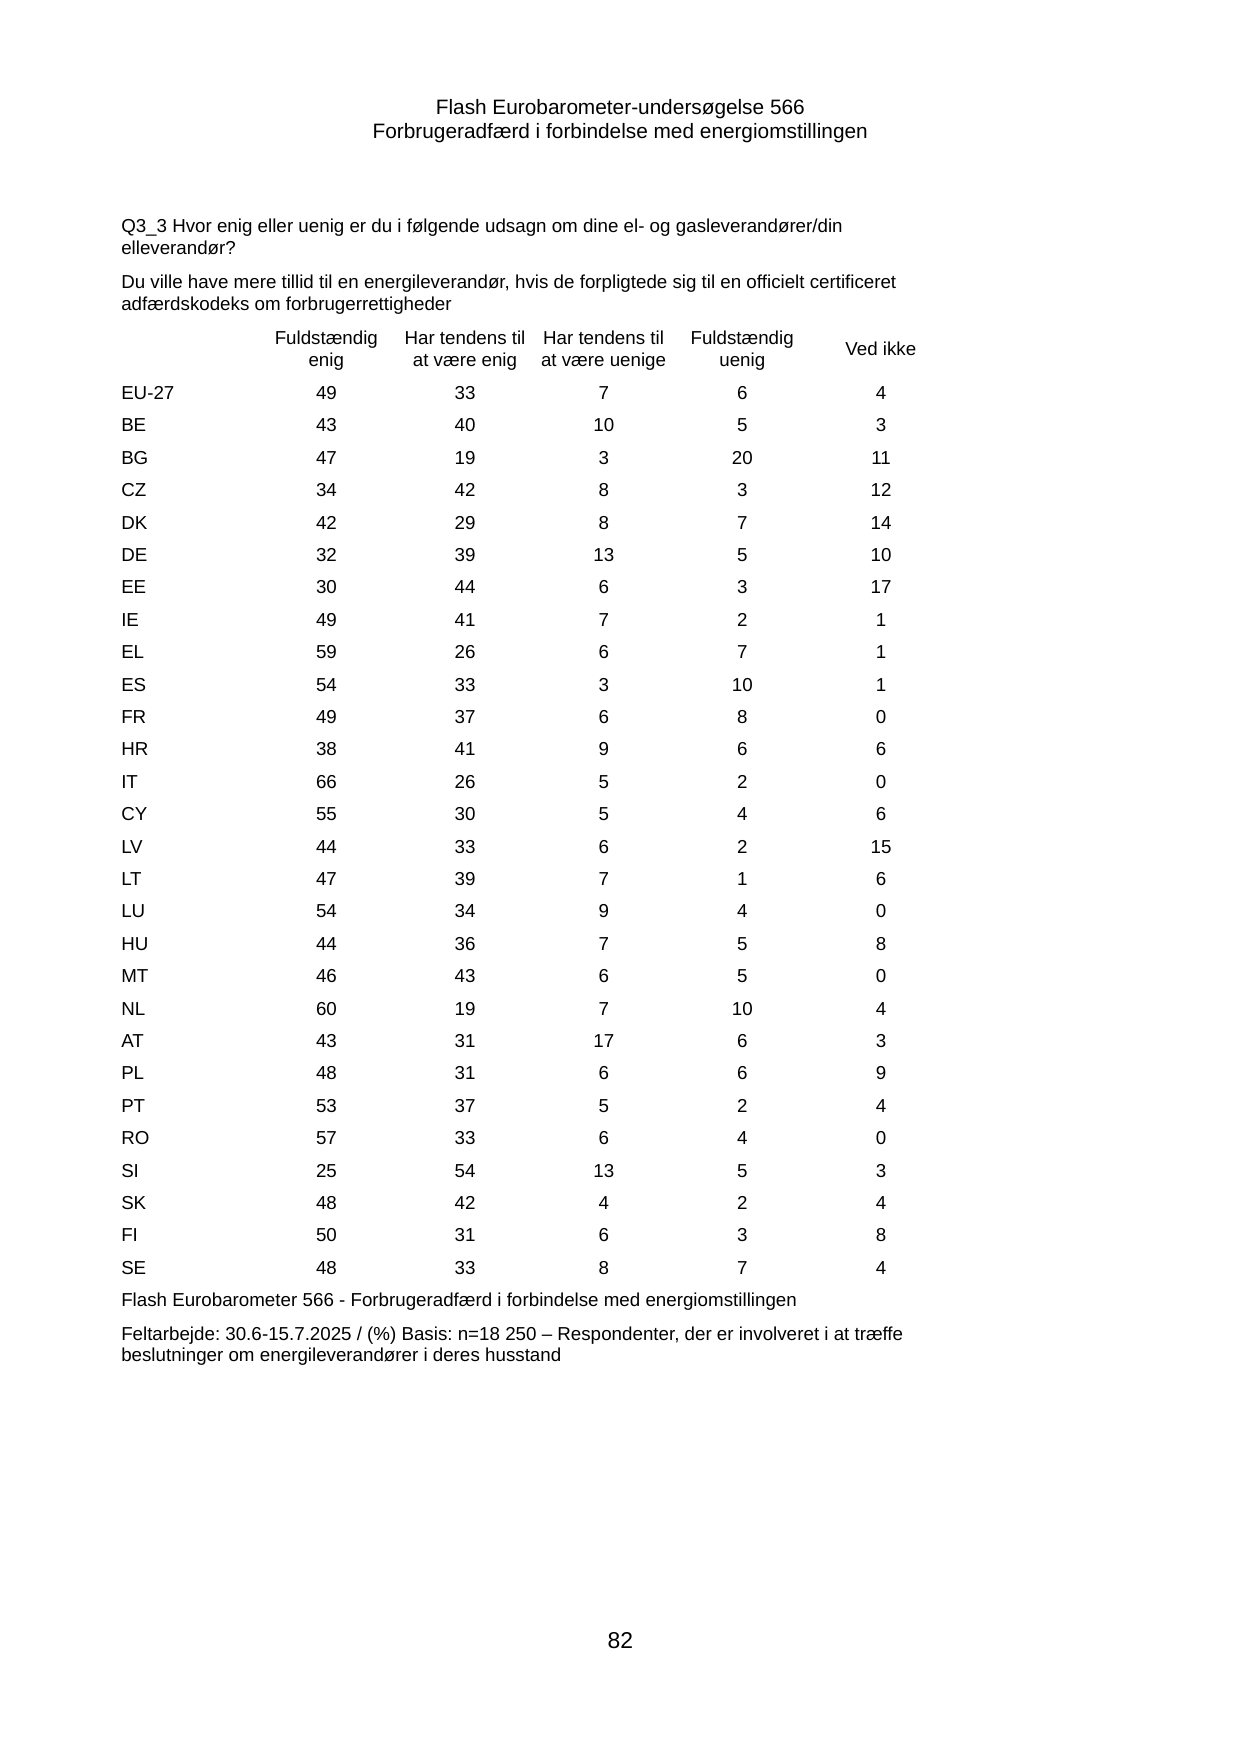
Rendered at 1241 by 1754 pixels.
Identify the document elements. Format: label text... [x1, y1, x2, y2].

table_cell 47 [257, 863, 395, 895]
table_cell IE [118, 603, 257, 636]
table_cell 60 [257, 992, 395, 1024]
table_cell 10 [811, 539, 950, 571]
table_cell LU [118, 895, 257, 927]
table_cell CZ [118, 474, 257, 506]
table_cell SI [118, 1154, 257, 1186]
table_cell EU-27 [118, 376, 257, 409]
table_cell 1 [673, 863, 811, 895]
table_cell 3 [811, 1154, 950, 1186]
table_cell 44 [257, 927, 395, 959]
table_cell 6 [534, 830, 673, 862]
table_cell 9 [534, 733, 673, 765]
table_cell CY [118, 798, 257, 830]
table_cell 1 [811, 668, 950, 700]
table_cell 9 [534, 895, 673, 927]
table_cell NL [118, 992, 257, 1024]
table_cell 6 [811, 798, 950, 830]
table_cell 29 [395, 506, 534, 538]
table_cell 48 [257, 1251, 395, 1283]
table_cell 6 [673, 733, 811, 765]
table_cell Har tendens til at være enig [395, 321, 534, 376]
table_cell 8 [534, 474, 673, 506]
table_cell 3 [534, 668, 673, 700]
table_cell 4 [811, 1251, 950, 1283]
table_cell 10 [534, 409, 673, 441]
table_cell 6 [534, 636, 673, 668]
table_cell 1 [811, 603, 950, 636]
table_cell Fuldstændig uenig [673, 321, 811, 376]
table_cell 26 [395, 636, 534, 668]
table_cell 31 [395, 1057, 534, 1089]
table_cell 7 [673, 636, 811, 668]
table_cell 4 [673, 895, 811, 927]
table_cell DE [118, 539, 257, 571]
table_cell Ved ikke [811, 321, 950, 376]
table_cell RO [118, 1122, 257, 1154]
table_cell 6 [673, 1024, 811, 1057]
table_cell 15 [811, 830, 950, 862]
table_cell 1 [811, 636, 950, 668]
table_cell 0 [811, 960, 950, 992]
table_cell 31 [395, 1219, 534, 1251]
table_cell 2 [673, 765, 811, 798]
table_cell 41 [395, 603, 534, 636]
table_cell 2 [673, 1089, 811, 1122]
table_cell 11 [811, 441, 950, 474]
table_cell 7 [534, 603, 673, 636]
table_cell 7 [534, 863, 673, 895]
table_cell 4 [534, 1186, 673, 1219]
table_cell 66 [257, 765, 395, 798]
table_cell Fuldstændig enig [257, 321, 395, 376]
table_cell 0 [811, 1122, 950, 1154]
table_cell AT [118, 1024, 257, 1057]
table_cell 8 [811, 927, 950, 959]
table_cell MT [118, 960, 257, 992]
table_cell 42 [257, 506, 395, 538]
table_cell 19 [395, 441, 534, 474]
table_cell 30 [257, 571, 395, 603]
table_cell 7 [534, 376, 673, 409]
table_cell 37 [395, 700, 534, 733]
table_cell 47 [257, 441, 395, 474]
table_cell 42 [395, 1186, 534, 1219]
table_cell SE [118, 1251, 257, 1283]
table_cell 10 [673, 992, 811, 1024]
table_cell 10 [673, 668, 811, 700]
table_cell 39 [395, 539, 534, 571]
table_cell 31 [395, 1024, 534, 1057]
table_cell 14 [811, 506, 950, 538]
table_cell 49 [257, 376, 395, 409]
table_cell 3 [673, 571, 811, 603]
table_cell 33 [395, 376, 534, 409]
table_cell 6 [673, 376, 811, 409]
table_cell [118, 321, 257, 376]
table_cell 3 [811, 409, 950, 441]
table_cell 32 [257, 539, 395, 571]
table_cell 5 [673, 960, 811, 992]
table_cell 3 [673, 1219, 811, 1251]
table_cell 3 [673, 474, 811, 506]
table_cell 25 [257, 1154, 395, 1186]
table_cell 5 [534, 1089, 673, 1122]
table_cell 8 [534, 1251, 673, 1283]
table_cell 43 [257, 409, 395, 441]
table_cell ES [118, 668, 257, 700]
table_cell 6 [534, 700, 673, 733]
table_cell FR [118, 700, 257, 733]
table_cell 6 [673, 1057, 811, 1089]
table_cell 43 [257, 1024, 395, 1057]
table_cell LV [118, 830, 257, 862]
table_cell 37 [395, 1089, 534, 1122]
table_cell Du ville have mere tillid til en energileverandør, hvis de forpligtede sig til en officielt certificeret adfærdskodeks om forbrugerrettigheder [118, 265, 950, 321]
table_cell 6 [534, 1219, 673, 1251]
table_cell HU [118, 927, 257, 959]
table_cell 55 [257, 798, 395, 830]
table_cell 5 [673, 1154, 811, 1186]
table_cell 26 [395, 765, 534, 798]
table_cell 7 [534, 927, 673, 959]
table_cell 12 [811, 474, 950, 506]
table_cell HR [118, 733, 257, 765]
table_cell BE [118, 409, 257, 441]
table_cell 6 [534, 960, 673, 992]
table_cell 2 [673, 830, 811, 862]
table_cell 41 [395, 733, 534, 765]
table_cell 3 [811, 1024, 950, 1057]
table_cell 5 [534, 765, 673, 798]
table_cell 8 [811, 1219, 950, 1251]
table_cell 33 [395, 1122, 534, 1154]
table_cell 3 [534, 441, 673, 474]
table_cell 54 [395, 1154, 534, 1186]
table_cell 8 [534, 506, 673, 538]
table_cell 38 [257, 733, 395, 765]
table_cell 59 [257, 636, 395, 668]
table_cell 5 [534, 798, 673, 830]
table_cell 44 [395, 571, 534, 603]
table_cell 46 [257, 960, 395, 992]
table_cell Flash Eurobarometer 566 - Forbrugeradfærd i forbindelse med energiomstillingen [118, 1284, 950, 1316]
table_cell 7 [534, 992, 673, 1024]
table_cell 44 [257, 830, 395, 862]
table_cell 20 [673, 441, 811, 474]
table_cell 6 [811, 863, 950, 895]
table_cell 7 [673, 506, 811, 538]
table_cell SK [118, 1186, 257, 1219]
table_cell 57 [257, 1122, 395, 1154]
table_cell 54 [257, 668, 395, 700]
table_cell 49 [257, 700, 395, 733]
table_cell 33 [395, 1251, 534, 1283]
table_cell 2 [673, 1186, 811, 1219]
table_cell DK [118, 506, 257, 538]
table_cell 17 [534, 1024, 673, 1057]
table_cell 30 [395, 798, 534, 830]
table_cell IT [118, 765, 257, 798]
table_cell 43 [395, 960, 534, 992]
table_cell 4 [811, 992, 950, 1024]
table_cell 54 [257, 895, 395, 927]
table_cell BG [118, 441, 257, 474]
table_cell 5 [673, 409, 811, 441]
table_cell FI [118, 1219, 257, 1251]
table_cell 13 [534, 539, 673, 571]
table_cell 50 [257, 1219, 395, 1251]
table_cell 5 [673, 539, 811, 571]
table_cell 8 [673, 700, 811, 733]
table_cell 34 [395, 895, 534, 927]
table_cell 17 [811, 571, 950, 603]
table_cell 40 [395, 409, 534, 441]
table_cell 42 [395, 474, 534, 506]
table_cell 13 [534, 1154, 673, 1186]
table_cell 4 [673, 798, 811, 830]
table_cell 0 [811, 700, 950, 733]
table_cell 33 [395, 668, 534, 700]
table_cell 49 [257, 603, 395, 636]
table_header Q3_3 Hvor enig eller uenig er du i følgende udsagn om dine el- og gasleverandører/din elleverandør? [118, 209, 950, 265]
table_cell 9 [811, 1057, 950, 1089]
table_cell 4 [811, 1089, 950, 1122]
table_cell 6 [534, 571, 673, 603]
table_cell 4 [673, 1122, 811, 1154]
table_cell 4 [811, 1186, 950, 1219]
table_cell 5 [673, 927, 811, 959]
table_cell 34 [257, 474, 395, 506]
table_cell 36 [395, 927, 534, 959]
table_cell 39 [395, 863, 534, 895]
table_cell PL [118, 1057, 257, 1089]
table_cell 7 [673, 1251, 811, 1283]
table_cell PT [118, 1089, 257, 1122]
table_cell 33 [395, 830, 534, 862]
table_cell EL [118, 636, 257, 668]
table_cell 0 [811, 895, 950, 927]
table_cell 19 [395, 992, 534, 1024]
table_cell 48 [257, 1057, 395, 1089]
table_cell 6 [811, 733, 950, 765]
table_cell 6 [534, 1122, 673, 1154]
table_cell 2 [673, 603, 811, 636]
table_cell 4 [811, 376, 950, 409]
table_cell Feltarbejde: 30.6-15.7.2025 / (%) Basis: n=18 250 – Respondenter, der er involveret i at træffe beslutninger om energileverandører i deres husstand [118, 1316, 950, 1372]
table_cell LT [118, 863, 257, 895]
table_cell 48 [257, 1186, 395, 1219]
table_cell Har tendens til at være uenige [534, 321, 673, 376]
table_cell 6 [534, 1057, 673, 1089]
table_cell 0 [811, 765, 950, 798]
table_cell EE [118, 571, 257, 603]
table_cell 53 [257, 1089, 395, 1122]
